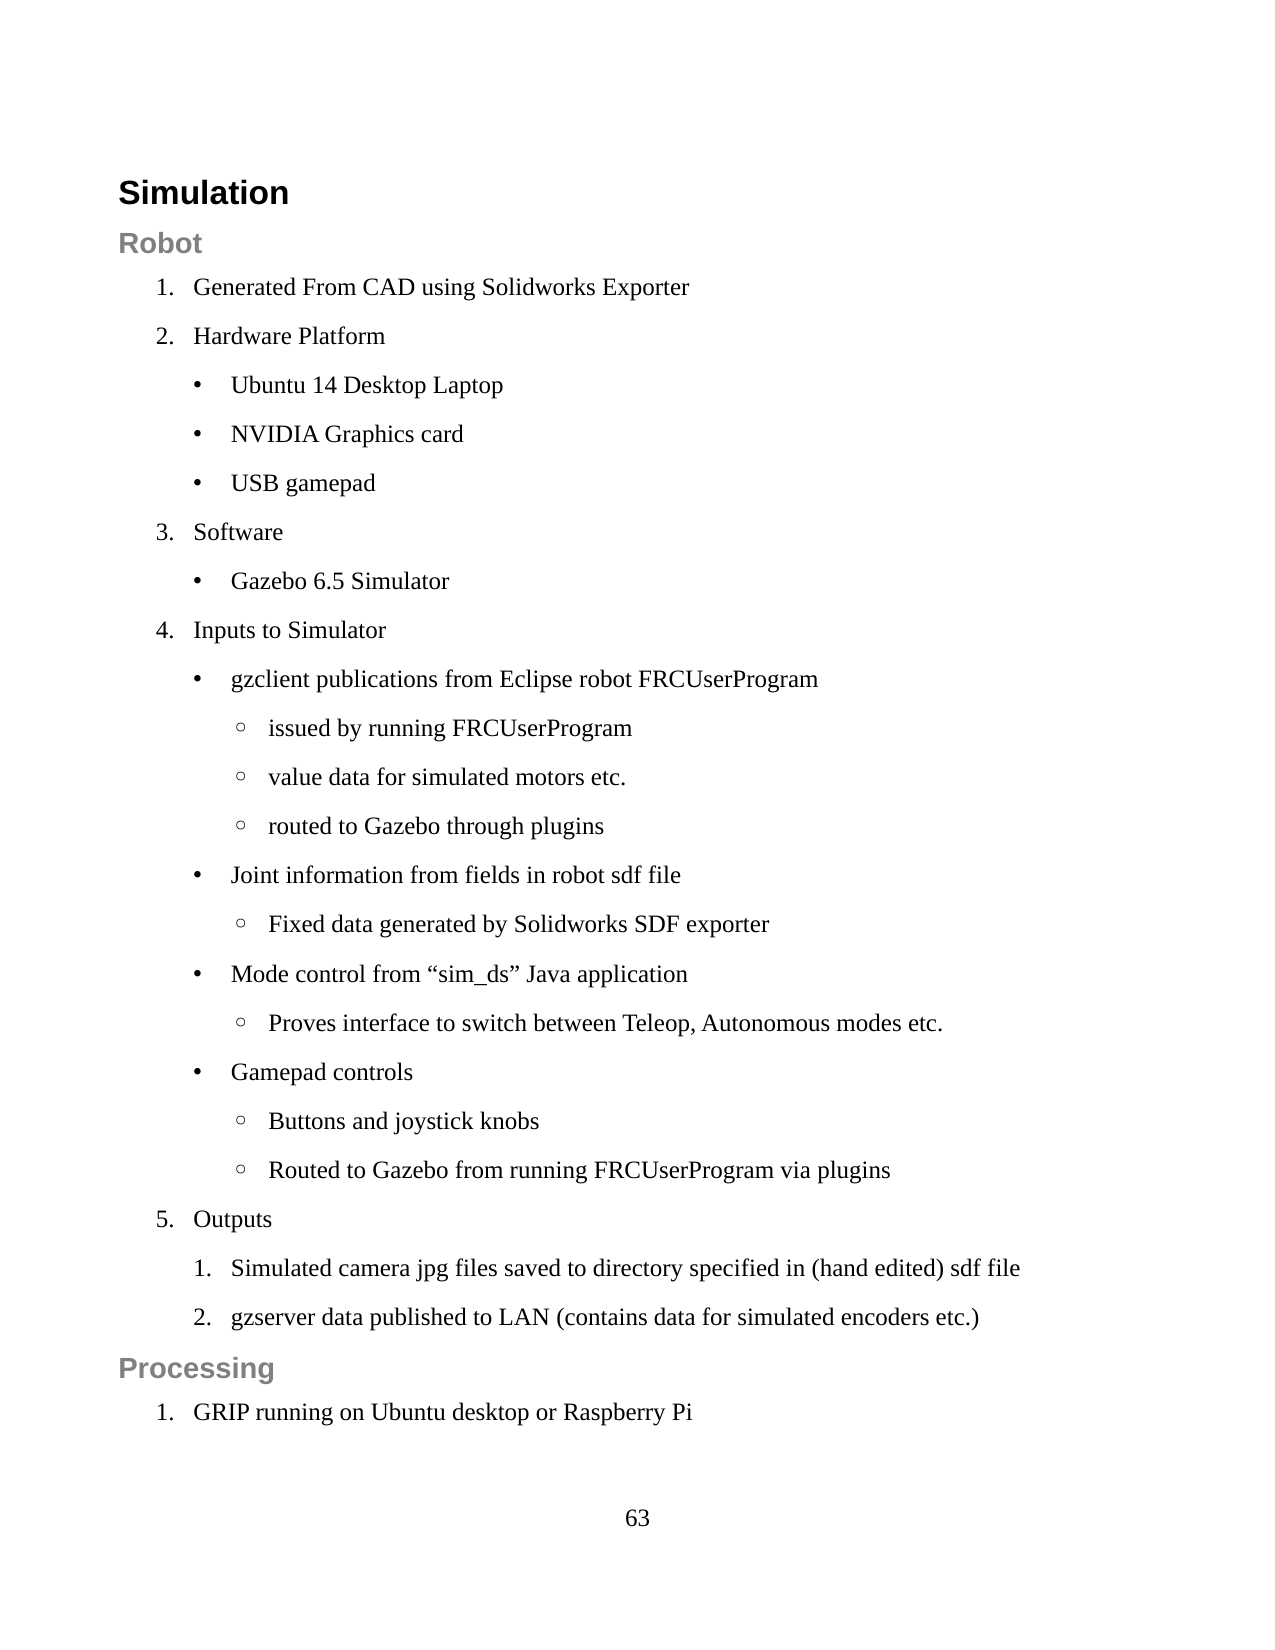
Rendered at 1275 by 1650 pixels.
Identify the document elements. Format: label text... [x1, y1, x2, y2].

list Gazebo 6.5 Simulator [193, 566, 1157, 595]
list gzclient publications from Eclipse robot FRCUserProgram [193, 664, 1157, 693]
list Hardware Platform [156, 321, 1157, 349]
list gzserver data published to LAN (contains data for simulated encoders etc.) [193, 1302, 1157, 1331]
list Mode control from “sim_ds” Java application [193, 959, 1157, 987]
list GRIP running on Ubuntu desktop or Raspberry Pi [156, 1397, 1157, 1426]
list Inputs to Simulator [156, 615, 1157, 644]
list Buttons and joystick knobs [231, 1106, 1157, 1134]
list Software [156, 517, 1157, 546]
list Joint information from fields in robot sdf file [193, 861, 1157, 889]
list Ubuntu 14 Desktop Laptop [193, 370, 1157, 399]
list NVIDIA Graphics card [193, 419, 1157, 448]
list value data for simulated motors etc. [231, 762, 1157, 791]
subtitle Robot [118, 226, 1157, 259]
list Generated From CAD using Solidworks Exporter [156, 272, 1157, 301]
subtitle Processing [118, 1351, 1157, 1385]
list Simulated camera jpg files saved to directory specified in (hand edited) sdf file [193, 1253, 1157, 1282]
list Fixed data generated by Solidworks SDF exporter [231, 909, 1157, 938]
list Outputs [156, 1204, 1157, 1233]
list issued by running FRCUserProgram [231, 713, 1157, 742]
subtitle Simulation [118, 172, 1157, 211]
list Routed to Gazebo from running FRCUserProgram via plugins [231, 1155, 1157, 1184]
list Proves interface to switch between Teleop, Autonomous modes etc. [231, 1008, 1157, 1036]
list Gamepad controls [193, 1057, 1157, 1086]
list routed to Gazebo through plugins [231, 811, 1157, 840]
list USB gamepad [193, 468, 1157, 497]
